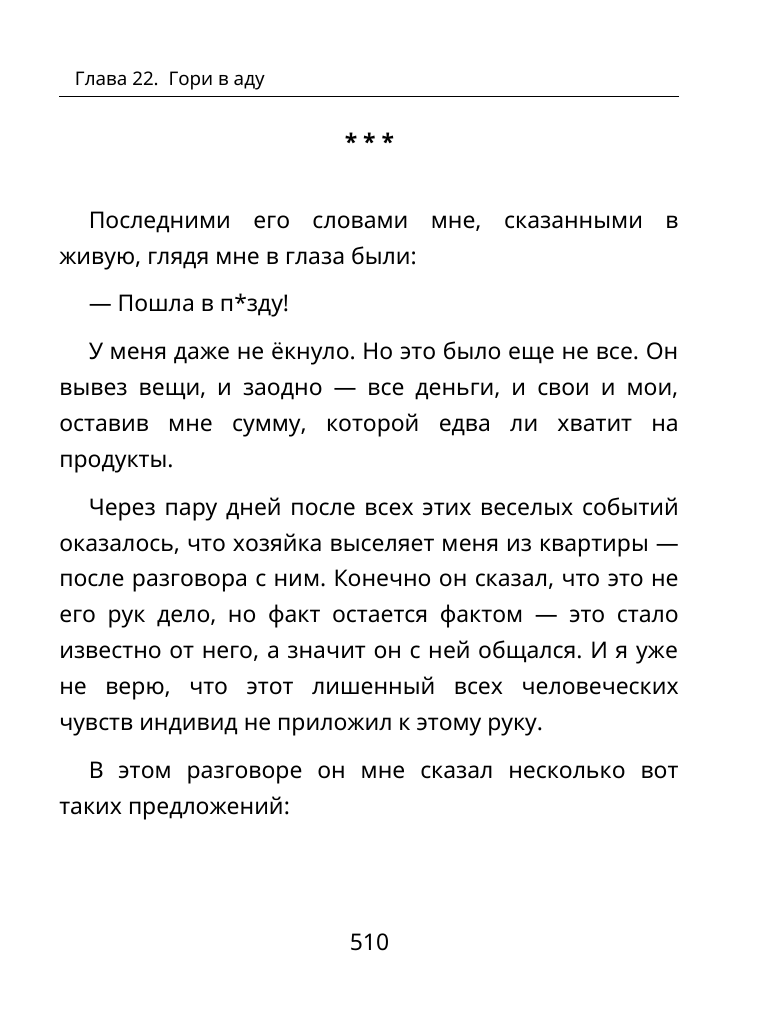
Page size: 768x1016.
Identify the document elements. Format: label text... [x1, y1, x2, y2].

text У меня даже не ёкнуло. Но это было еще не все. Он вывез вещи, и заодно — все деньги, и свои и мои, оставив мне сумму, которой едва ли хватит на продукты. [59, 335, 679, 474]
text — Пошла в п*зду! [59, 287, 679, 318]
subtitle * * * [59, 126, 679, 157]
text Через пару дней после всех этих веселых событий оказалось, что хозяйка выселяет меня из квартиры — после разговора с ним. Конечно он сказал, что это не его рук дело, но факт остается фактом — это стало известно от него, а значит он с ней общался. И я уже не верю, что этот лишенный всех человеческих чувств индивид не приложил к этому руку. [59, 491, 679, 737]
text Последними его словами мне, сказанными в живую, глядя мне в глаза были: [59, 204, 679, 271]
text В этом разговоре он мне сказал несколько вот таких предложений: [59, 754, 679, 821]
